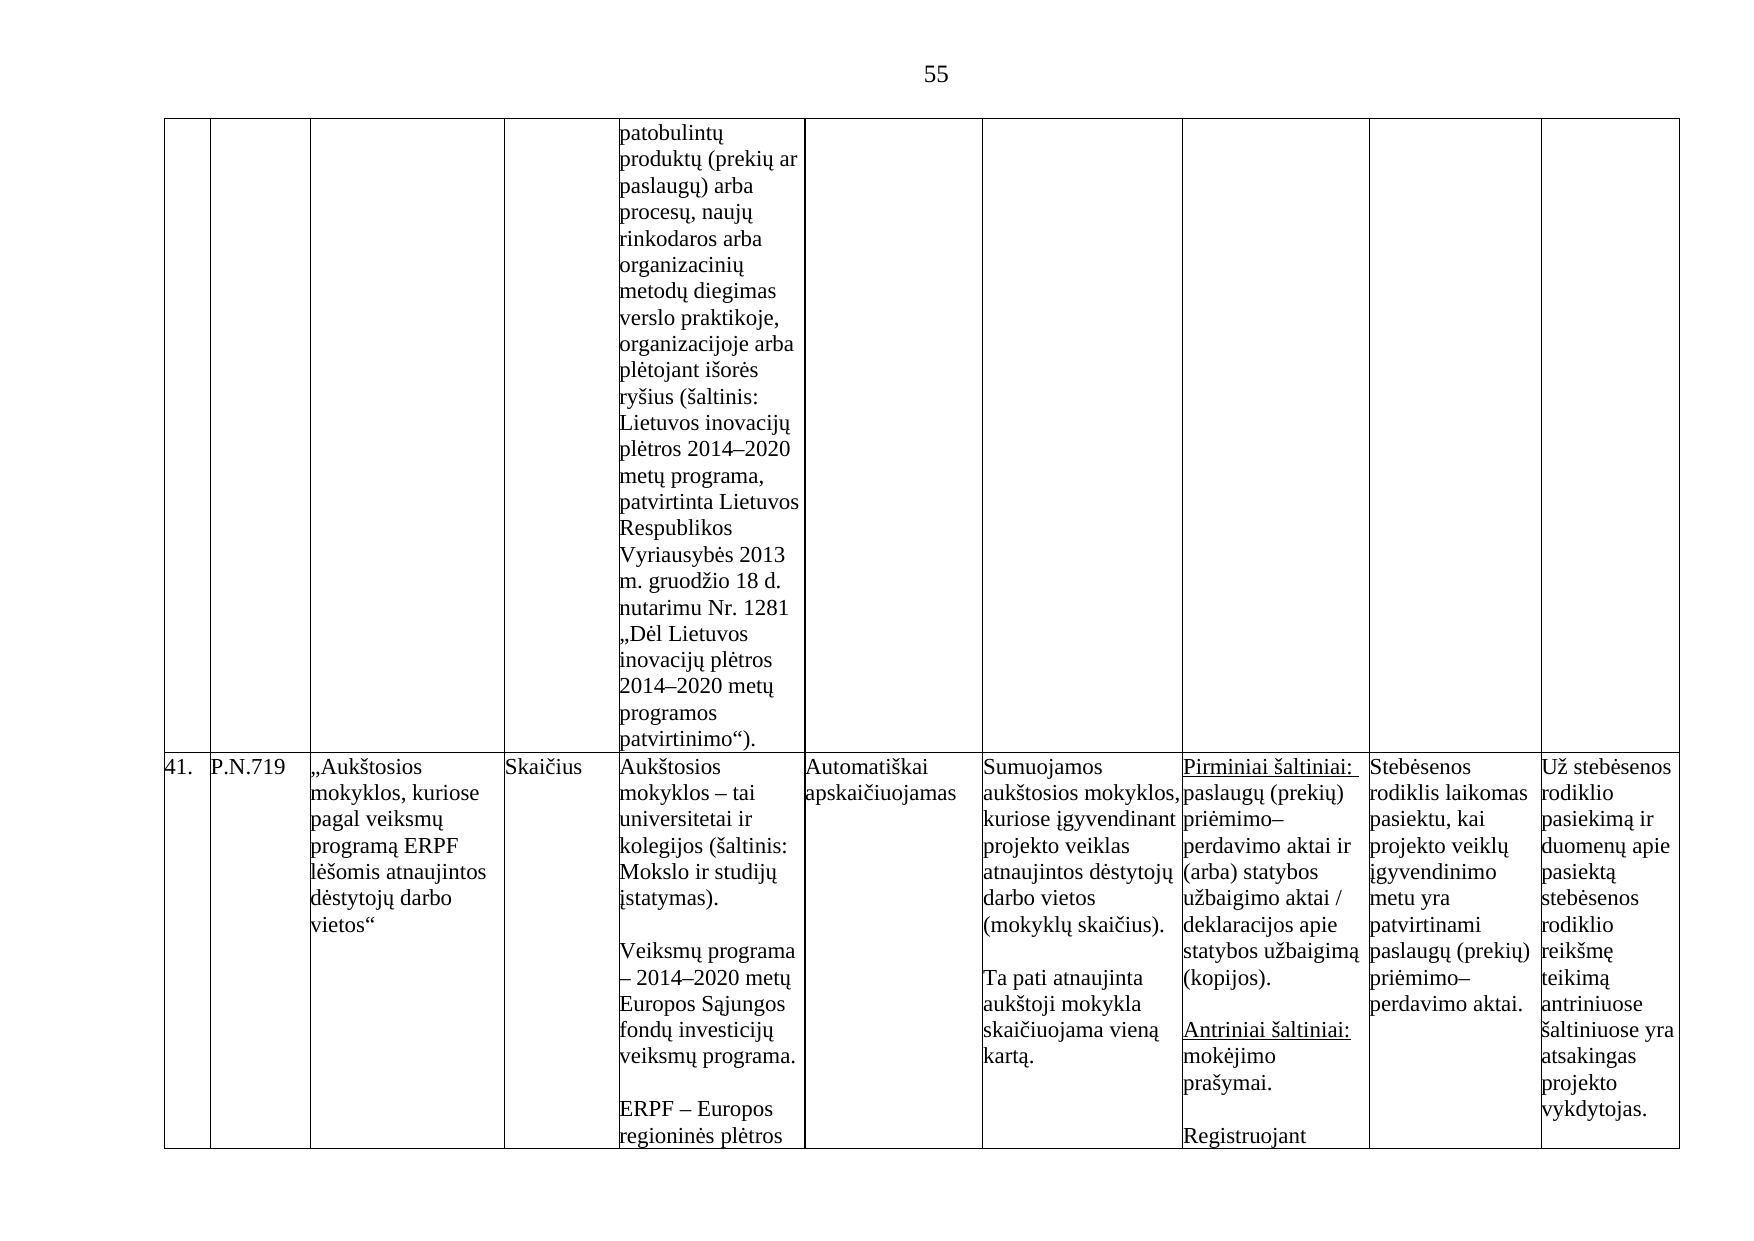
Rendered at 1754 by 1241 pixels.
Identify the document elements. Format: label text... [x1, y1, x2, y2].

table_cell P.N.719 [211, 753, 310, 1148]
table_cell Automatiškai apskaičiuojamas [806, 753, 982, 1148]
table_cell Stebėsenos rodiklis laikomas pasiektu, kai projekto veiklų įgyvendinimo metu yra patvirtinami paslaugų (prekių) priėmimo–perdavimo aktai. [1370, 753, 1541, 1148]
table_cell Sumuojamos aukštosios mokyklos, kuriose įgyvendinant projekto veiklas atnaujintos dėstytojų darbo vietos (mokyklų skaičius). Ta pati atnaujinta aukštoji mokykla skaičiuojama vieną kartą. [983, 753, 1182, 1148]
table_cell patobulintų produktų (prekių ar paslaugų) arba procesų, naujų rinkodaros arba organizacinių metodų diegimas verslo praktikoje, organizacijoje arba plėtojant išorės ryšius (šaltinis: Lietuvos inovacijų plėtros 2014–2020 metų programa, patvirtinta Lietuvos Respublikos Vyriausybės 2013 m. gruodžio 18 d. nutarimu Nr. 1281 „Dėl Lietuvos inovacijų plėtros 2014–2020 metų programos patvirtinimo“). [620, 119, 804, 752]
table_cell [983, 119, 1182, 752]
table_cell [505, 119, 619, 752]
table_cell [1370, 119, 1541, 752]
table_cell [311, 119, 504, 752]
table_cell [806, 119, 982, 752]
table_cell [1183, 119, 1369, 752]
table_cell Skaičius [505, 753, 619, 1148]
table_cell [1542, 119, 1679, 752]
table_cell 41. [165, 753, 210, 1148]
table_cell [165, 119, 210, 752]
table_cell „Aukštosios mokyklos, kuriose pagal veiksmų programą ERPF lėšomis atnaujintos dėstytojų darbo vietos“ [311, 753, 504, 1148]
table_cell [211, 119, 310, 752]
table_cell Pirminiai šaltiniai: paslaugų (prekių) priėmimo–perdavimo aktai ir (arba) statybos užbaigimo aktai / deklaracijos apie statybos užbaigimą (kopijos). Antriniai šaltiniai: mokėjimo prašymai. Registruojant [1183, 753, 1369, 1148]
table_cell Aukštosios mokyklos – tai universitetai ir kolegijos (šaltinis: Mokslo ir studijų įstatymas). Veiksmų programa – 2014–2020 metų Europos Sąjungos fondų investicijų veiksmų programa. ERPF – Europos regioninės plėtros [620, 753, 804, 1148]
table_cell Už stebėsenos rodiklio pasiekimą ir duomenų apie pasiektą stebėsenos rodiklio reikšmę teikimą antriniuose šaltiniuose yra atsakingas projekto vykdytojas. [1542, 753, 1679, 1148]
